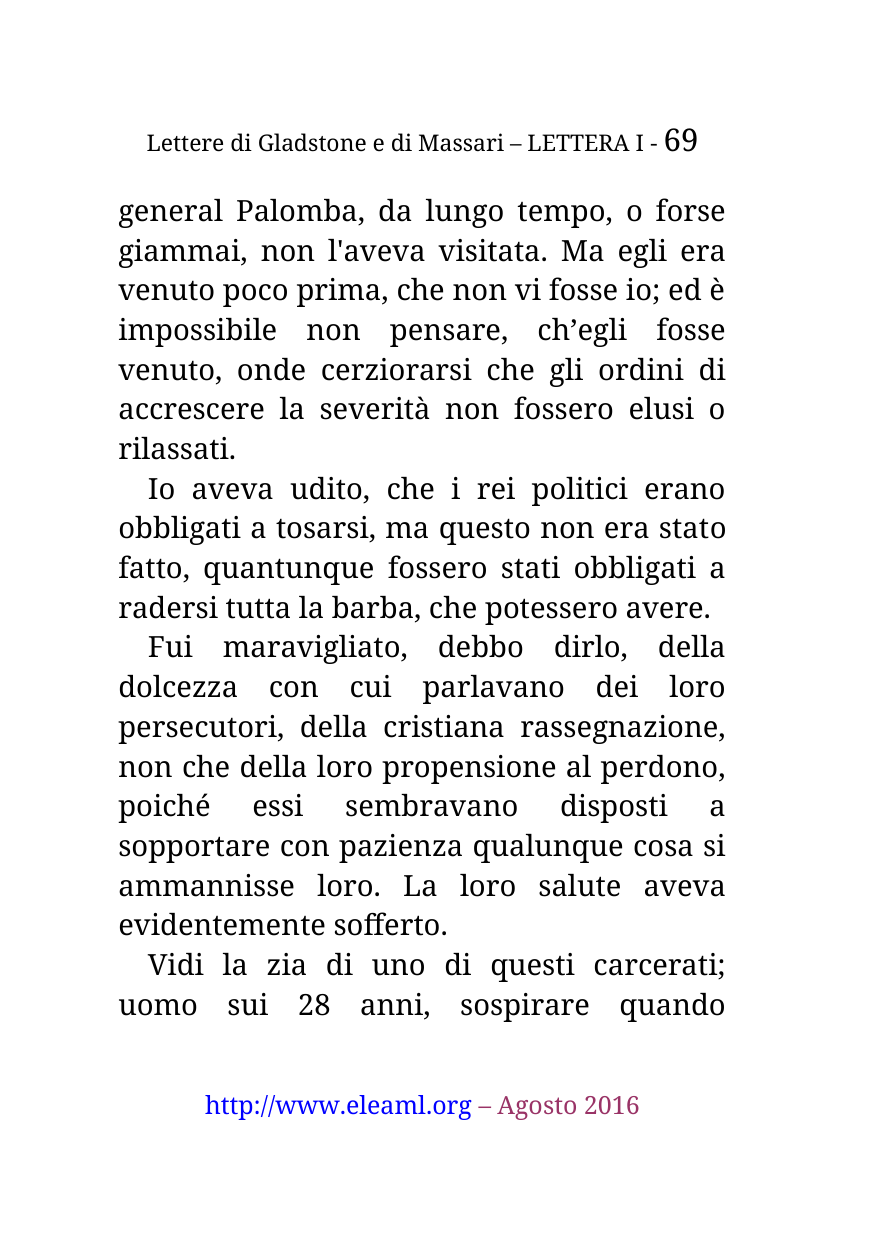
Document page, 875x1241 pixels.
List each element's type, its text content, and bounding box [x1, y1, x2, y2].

text Vidi la zia di uno di questi carcerati; uomo sui 28 anni, sospirare quando [118, 944, 726, 1024]
text Io aveva udito, che i rei politici erano obbligati a tosarsi, ma questo non era stato fatto, quantunque fossero stati obbligati a radersi tutta la barba, che potessero avere. [118, 468, 726, 627]
text general Palomba, da lungo tempo, o forse giammai, non l'aveva visitata. Ma egli era venuto poco prima, che non vi fosse io; ed è impossibile non pensare, ch’egli fosse venuto, onde cerziorarsi che gli ordini di accrescere la severità non fossero elusi o rilassati. [118, 190, 726, 468]
text Fui maravigliato, debbo dirlo, della dolcezza con cui parlavano dei loro persecutori, della cristiana rassegnazione, non che della loro propensione al perdono, poiché essi sembravano disposti a sopportare con pazienza qualunque cosa si ammannisse loro. La loro salute aveva evidentemente sofferto. [118, 627, 726, 944]
